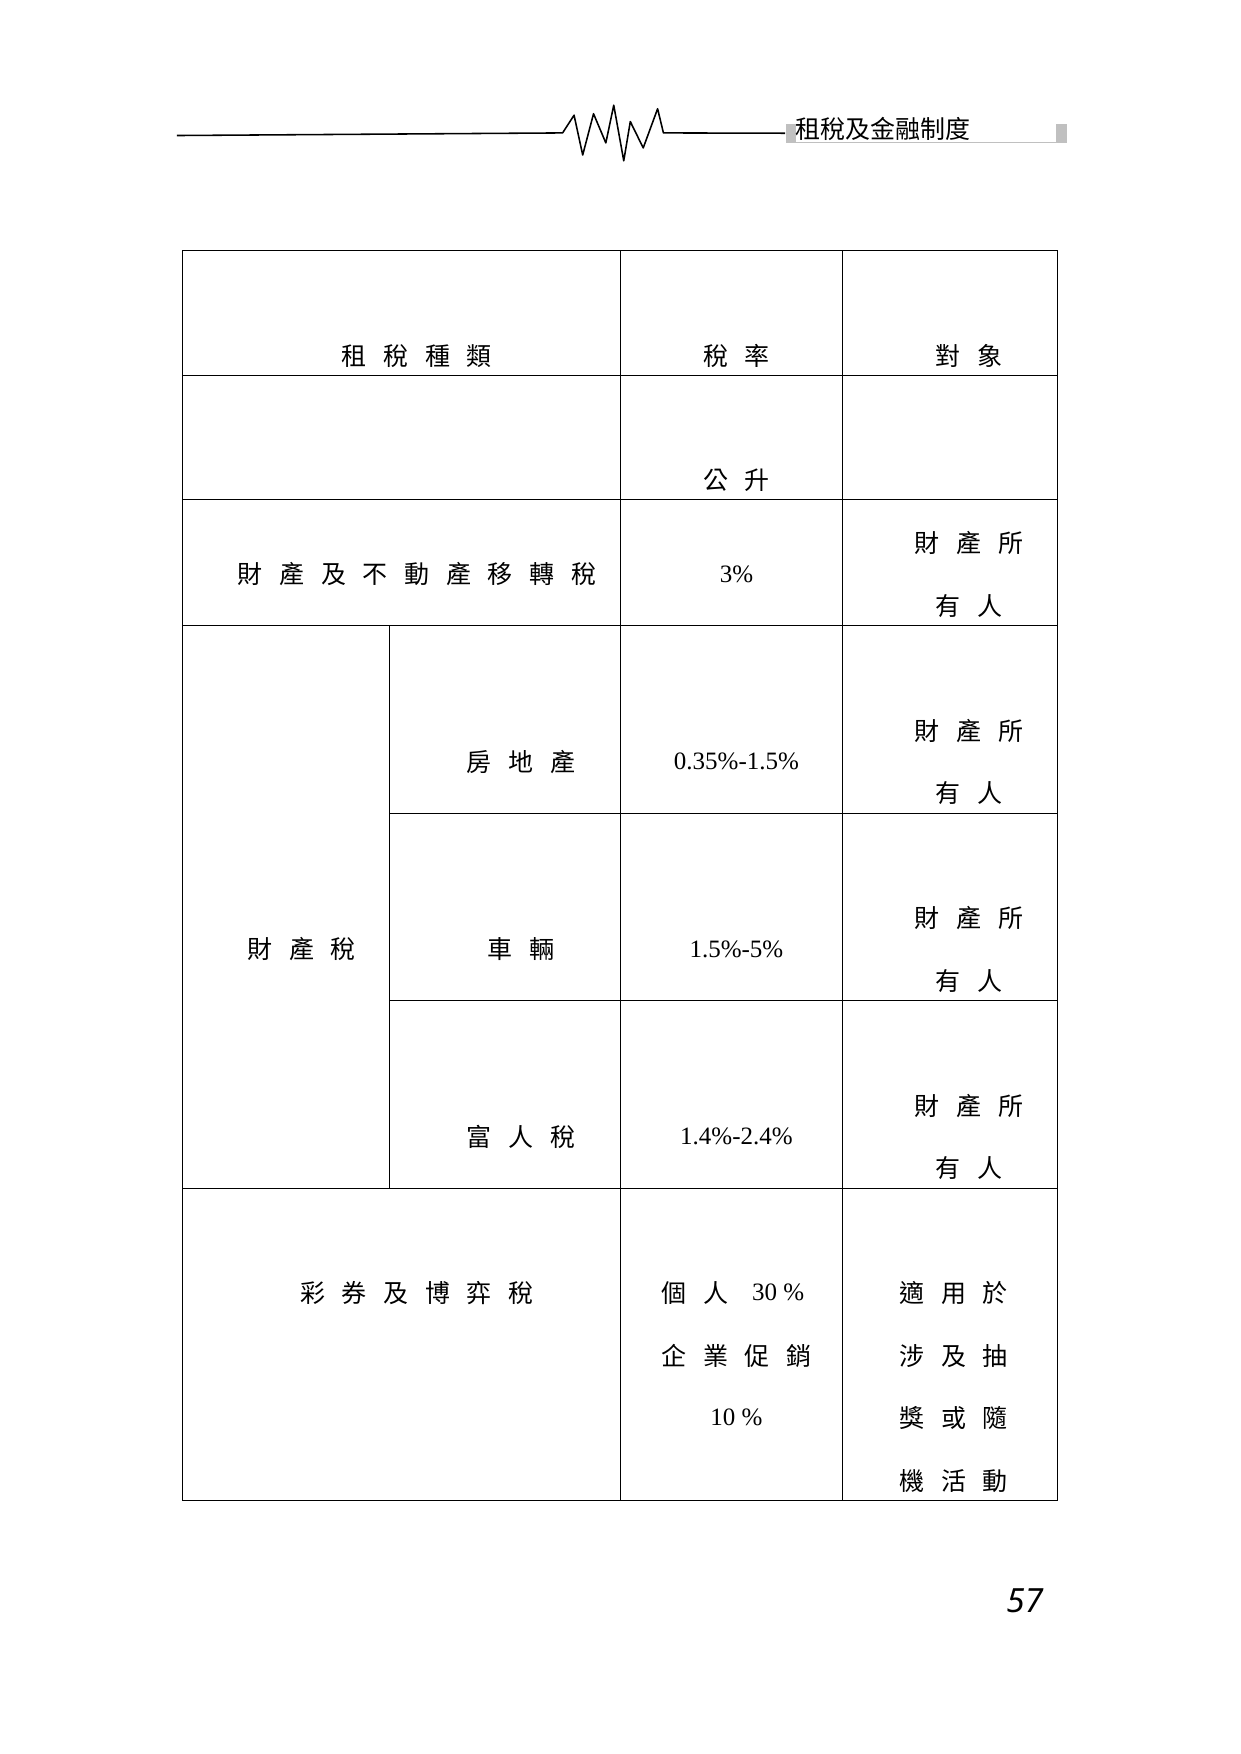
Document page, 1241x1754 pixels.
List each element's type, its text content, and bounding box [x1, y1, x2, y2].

table_cell 財產及不動產移轉稅 [183, 500, 620, 625]
table_cell 1.4%-2.4% [621, 1001, 842, 1188]
table_cell [843, 376, 1057, 499]
table_cell 個人30 % 企業促銷10 % [621, 1189, 842, 1500]
table_cell 1.5%-5% [621, 814, 842, 1000]
table_cell 3% [621, 500, 842, 625]
table_cell 財產所有人 [843, 500, 1057, 625]
table_header 稅率 [621, 251, 842, 375]
table_cell [183, 376, 620, 499]
table_cell 適用於涉及抽獎或隨機活動 [843, 1189, 1057, 1500]
table_header 對象 [843, 251, 1057, 375]
table_cell 0.35%-1.5% [621, 626, 842, 813]
table_header 租稅種類 [183, 251, 620, 375]
table_cell 公升 [621, 376, 842, 499]
table_cell 富人稅 [390, 1001, 620, 1188]
table_cell 房地產 [390, 626, 620, 813]
table_cell 彩券及博弈稅 [183, 1189, 620, 1500]
table_cell 財產所有人 [843, 1001, 1057, 1188]
table_cell 車輛 [390, 814, 620, 1000]
table_cell 財產所有人 [843, 814, 1057, 1000]
table_cell 財產所有人 [843, 626, 1057, 813]
table_cell 財產稅 [183, 626, 389, 1188]
